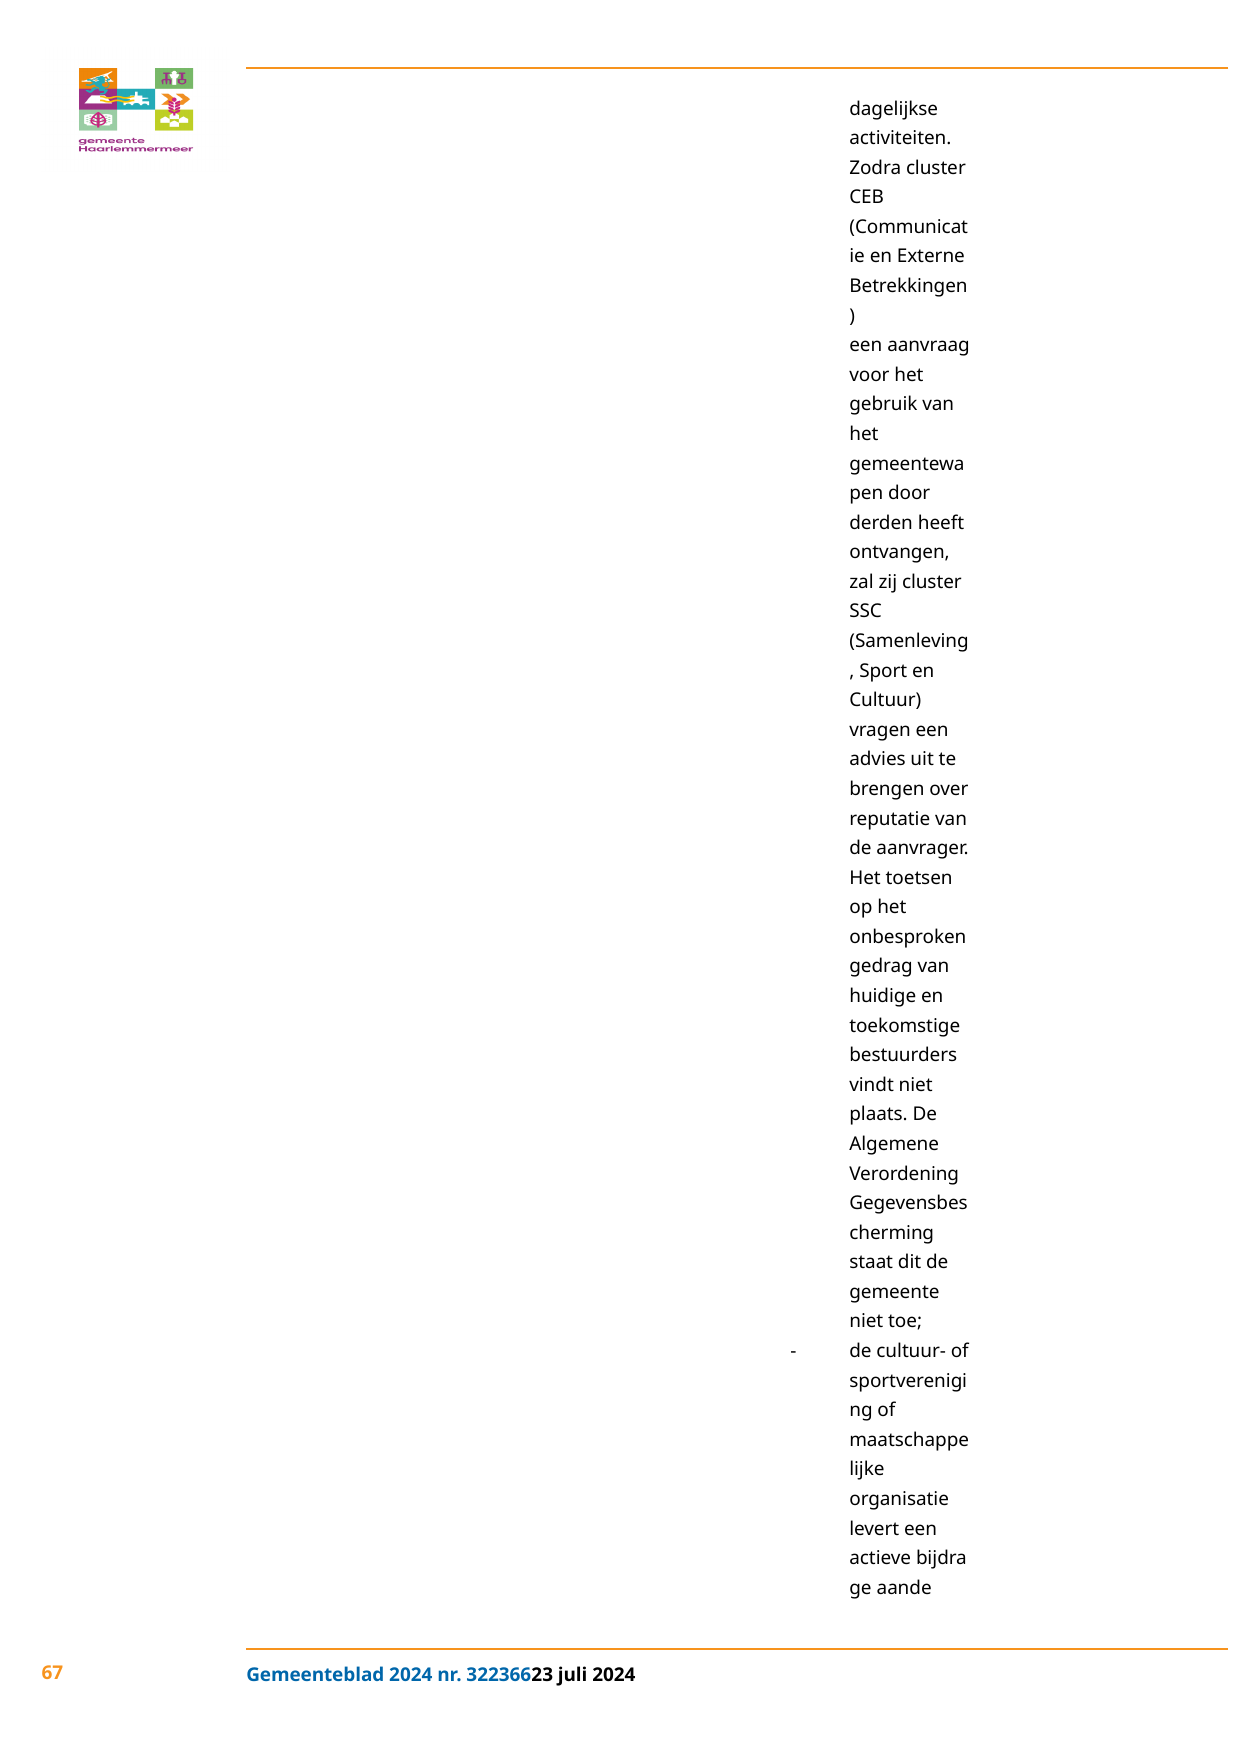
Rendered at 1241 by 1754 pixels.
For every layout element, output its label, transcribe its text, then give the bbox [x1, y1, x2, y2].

table_cell dagelijkse activiteiten. Zodra cluster CEB (Communicatie en Externe Betrekkingen) een aanvraag voor het gebruik van het gemeentewapen door derden heeftontvangen, zal zij cluster SSC (Samenleving, Sport en Cultuur) vragen een advies uit te brengen over reputatie van de aanvrager. Het toetsen op het onbesproken gedrag van huidige en toekomstige bestuurders vindt niet plaats. De Algemene Verordening Gegevensbescherming staat dit de gemeente niet toe; de cultuur- of sportvereniging of maatschappelijke organisatie levert een actieve bijdrage aande [790, 95, 971, 1600]
table_cell [429, 95, 609, 1600]
table_cell [248, 95, 429, 1600]
table_cell [971, 95, 1152, 1600]
picture [41, 47, 231, 172]
table_cell [609, 95, 790, 1600]
